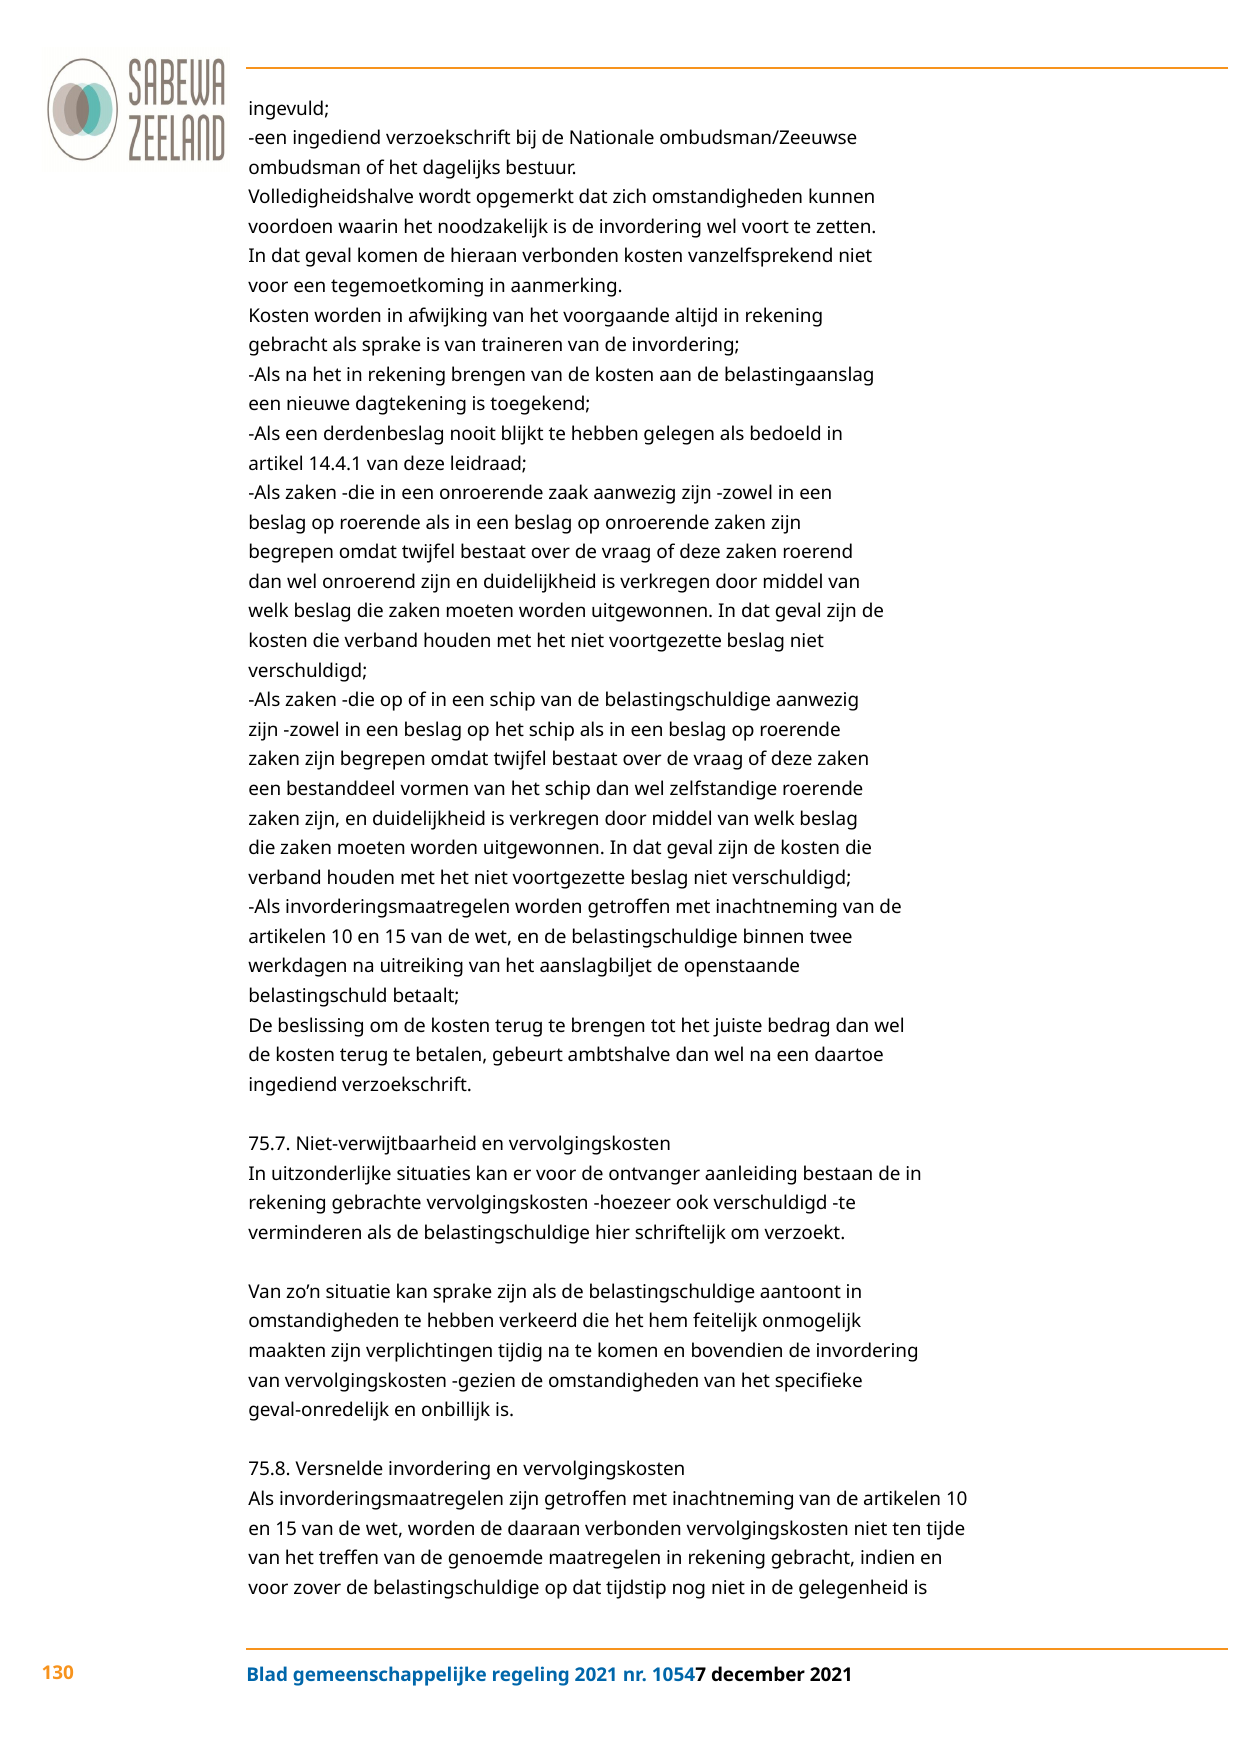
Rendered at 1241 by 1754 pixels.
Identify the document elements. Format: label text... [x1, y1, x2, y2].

text -Als zaken -die in een onroerende zaak aanwezig zijn -zowel in een [248, 479, 1152, 505]
text begrepen omdat twijfel bestaat over de vraag of deze zaken roerend [248, 538, 1152, 564]
text beslag op roerende als in een beslag op onroerende zaken zijn [248, 509, 1152, 535]
text Van zo’n situatie kan sprake zijn als de belastingschuldige aantoont in [248, 1278, 1152, 1304]
text verband houden met het niet voortgezette beslag niet verschuldigd; [248, 864, 1152, 890]
text -een ingediend verzoekschrift bij de Nationale ombudsman/Zeeuwse [248, 124, 1152, 150]
text 75.8. Versnelde invordering en vervolgingskosten [248, 1456, 1152, 1481]
text voor zover de belastingschuldige op dat tijdstip nog niet in de gelegenheid is [248, 1574, 1152, 1600]
text -Als na het in rekening brengen van de kosten aan de belastingaanslag [248, 361, 1152, 387]
text ombudsman of het dagelijks bestuur. [248, 154, 1152, 180]
text Volledigheidshalve wordt opgemerkt dat zich omstandigheden kunnen [248, 183, 1152, 209]
text voordoen waarin het noodzakelijk is de invordering wel voort te zetten. [248, 213, 1152, 239]
text verminderen als de belastingschuldige hier schriftelijk om verzoekt. [248, 1219, 1152, 1245]
text en 15 van de wet, worden de daaraan verbonden vervolgingskosten niet ten tijde [248, 1515, 1152, 1541]
text artikelen 10 en 15 van de wet, en de belastingschuldige binnen twee [248, 923, 1152, 949]
text De beslissing om de kosten terug te brengen tot het juiste bedrag dan wel [248, 1012, 1152, 1038]
text Als invorderingsmaatregelen zijn getroffen met inachtneming van de artikelen 10 [248, 1485, 1152, 1511]
text ingediend verzoekschrift. [248, 1071, 1152, 1097]
text -Als invorderingsmaatregelen worden getroffen met inachtneming van de [248, 893, 1152, 919]
text gebracht als sprake is van traineren van de invordering; [248, 331, 1152, 357]
text -Als een derdenbeslag nooit blijkt te hebben gelegen als bedoeld in [248, 420, 1152, 446]
text verschuldigd; [248, 657, 1152, 683]
text dan wel onroerend zijn en duidelijkheid is verkregen door middel van [248, 568, 1152, 594]
text geval-onredelijk en onbillijk is. [248, 1396, 1152, 1422]
text In uitzonderlijke situaties kan er voor de ontvanger aanleiding bestaan de in [248, 1160, 1152, 1186]
text 75.7. Niet-verwijtbaarheid en vervolgingskosten [248, 1130, 1152, 1156]
text Kosten worden in afwijking van het voorgaande altijd in rekening [248, 302, 1152, 328]
text kosten die verband houden met het niet voortgezette beslag niet [248, 627, 1152, 653]
text maakten zijn verplichtingen tijdig na te komen en bovendien de invordering [248, 1337, 1152, 1363]
text de kosten terug te betalen, gebeurt ambtshalve dan wel na een daartoe [248, 1041, 1152, 1067]
text artikel 14.4.1 van deze leidraad; [248, 450, 1152, 476]
text werkdagen na uitreiking van het aanslagbiljet de openstaande [248, 953, 1152, 978]
text zaken zijn begrepen omdat twijfel bestaat over de vraag of deze zaken [248, 746, 1152, 771]
text -Als zaken -die op of in een schip van de belastingschuldige aanwezig [248, 686, 1152, 712]
text In dat geval komen de hieraan verbonden kosten vanzelfsprekend niet [248, 243, 1152, 268]
text rekening gebrachte vervolgingskosten -hoezeer ook verschuldigd -te [248, 1189, 1152, 1215]
text zaken zijn, en duidelijkheid is verkregen door middel van welk beslag [248, 805, 1152, 831]
text zijn -zowel in een beslag op het schip als in een beslag op roerende [248, 716, 1152, 742]
picture [41, 47, 231, 172]
text van het treffen van de genoemde maatregelen in rekening gebracht, indien en [248, 1544, 1152, 1570]
text omstandigheden te hebben verkeerd die het hem feitelijk onmogelijk [248, 1308, 1152, 1333]
text ingevuld; [248, 95, 1152, 121]
text een nieuwe dagtekening is toegekend; [248, 391, 1152, 416]
text belastingschuld betaalt; [248, 982, 1152, 1008]
text voor een tegemoetkoming in aanmerking. [248, 272, 1152, 298]
text welk beslag die zaken moeten worden uitgewonnen. In dat geval zijn de [248, 598, 1152, 623]
text een bestanddeel vormen van het schip dan wel zelfstandige roerende [248, 775, 1152, 801]
text die zaken moeten worden uitgewonnen. In dat geval zijn de kosten die [248, 834, 1152, 860]
text van vervolgingskosten -gezien de omstandigheden van het specifieke [248, 1367, 1152, 1393]
